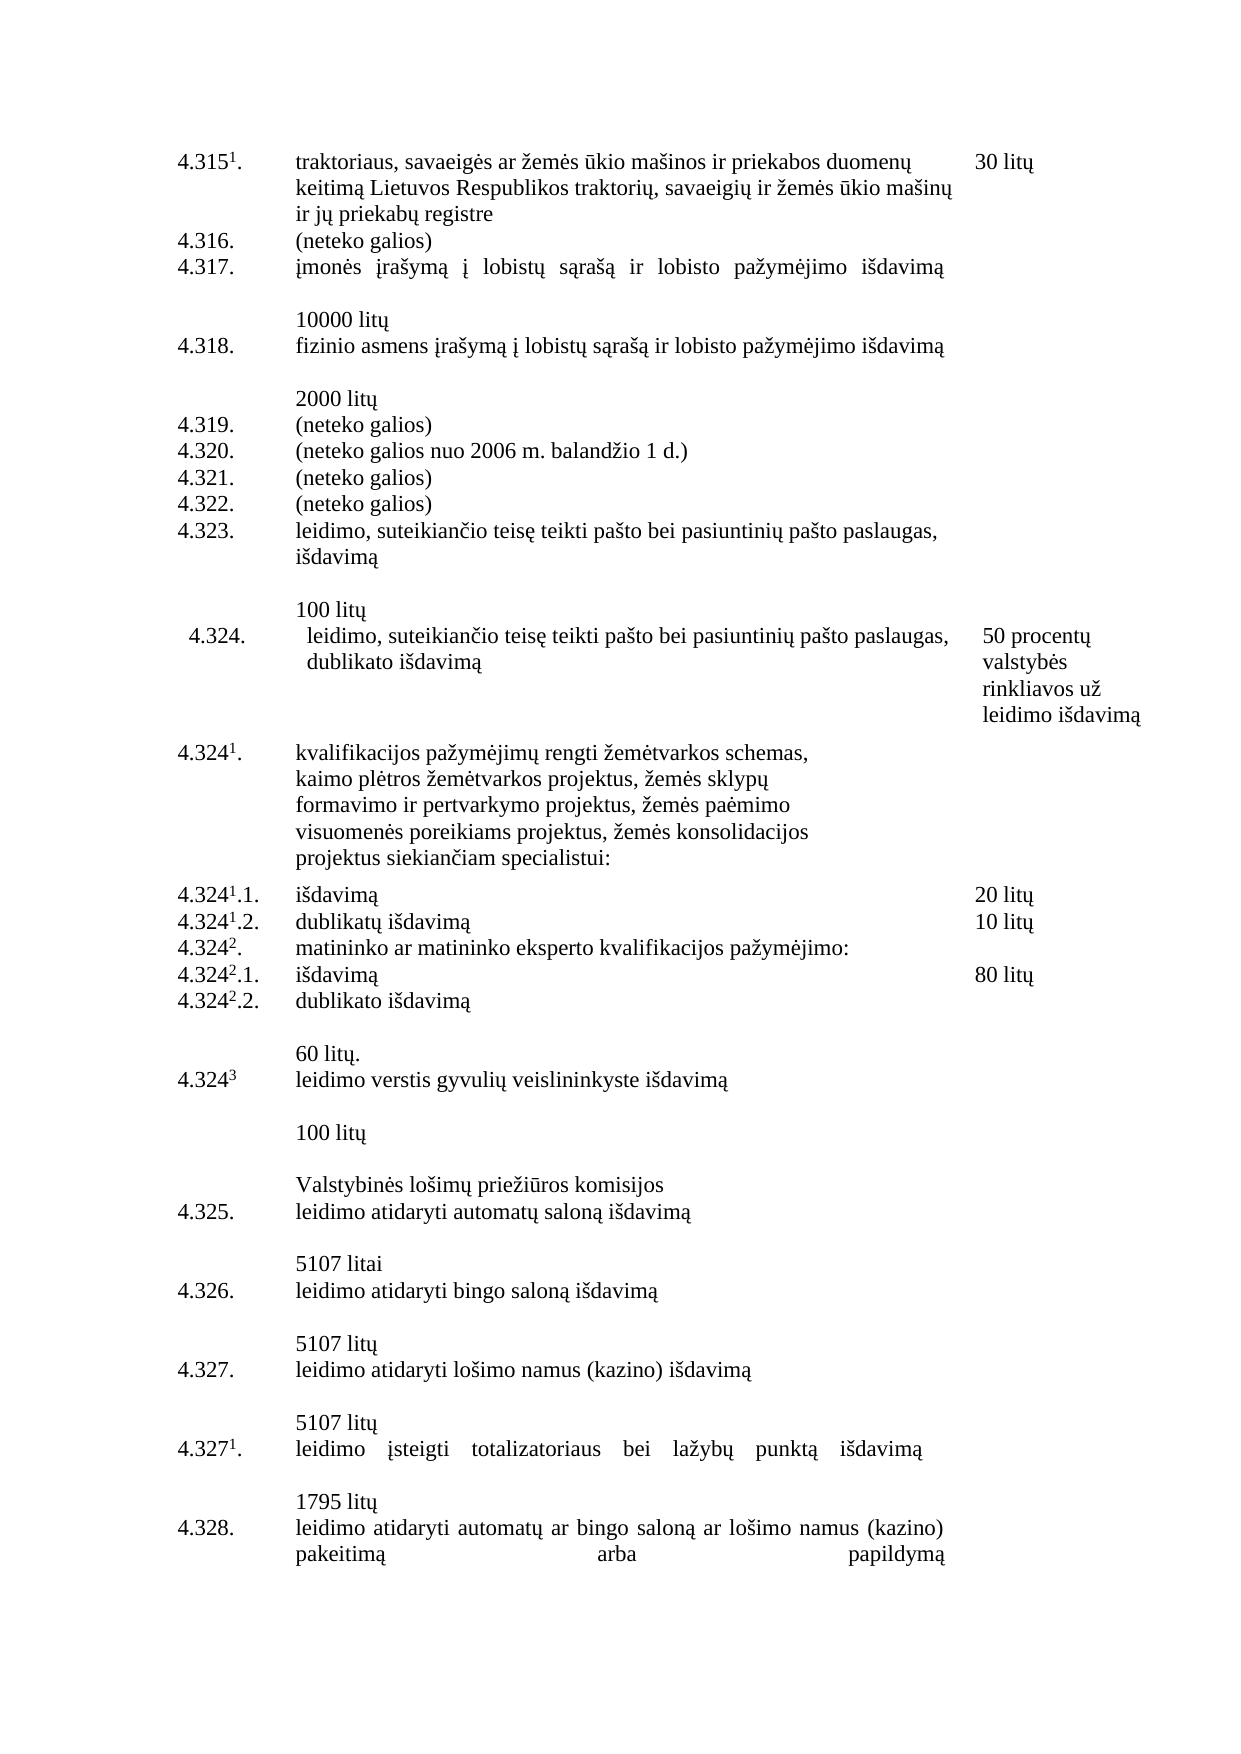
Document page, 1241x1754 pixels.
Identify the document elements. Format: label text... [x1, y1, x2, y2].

text 4.3241. kvalifikacijos pažymėjimų rengti žemėtvarkos schemas, [177, 727, 1122, 765]
text 4.317. įmonės įrašymą į lobistų sąrašą ir lobisto pažymėjimo išdavimą 10000 litų [177, 253, 945, 332]
text 4.327. leidimo atidaryti lošimo namus (kazino) išdavimą 5107 litų [177, 1356, 945, 1435]
text 4.3243 leidimo verstis gyvulių veislininkyste išdavimą 100 litų [177, 1066, 945, 1145]
text 4.322. (neteko galios) [177, 490, 945, 517]
table_header 50 procentų valstybės rinkliavos už leidimo išdavimą [971, 622, 1163, 727]
text 4.3242.2. dublikato išdavimą 60 litų. [177, 987, 945, 1066]
text 4.3271. leidimo įsteigti totalizatoriaus bei lažybų punktą išdavimą 1795 litų [177, 1435, 945, 1514]
text 4.318. fizinio asmens įrašymą į lobistų sąrašą ir lobisto pažymėjimo išdavimą 2000 litų [177, 332, 945, 411]
text projektus siekiančiam specialistui: [177, 844, 1122, 870]
table_header leidimo, suteikiančio teisę teikti pašto bei pasiuntinių pašto paslaugas, dublikato išdavimą [295, 622, 971, 727]
text 4.3242. matininko ar matininko eksperto kvalifikacijos pažymėjimo: [177, 934, 1122, 961]
text keitimą Lietuvos Respublikos traktorių, savaeigių ir žemės ūkio mašinų [177, 174, 1122, 200]
text 4.325. leidimo atidaryti automatų saloną išdavimą 5107 litai [177, 1198, 945, 1277]
text 4.319. (neteko galios) [177, 411, 945, 438]
text 4.323. leidimo, suteikiančio teisę teikti pašto bei pasiuntinių pašto paslaugas, išdavimą 100 litų [177, 517, 945, 622]
text visuomenės poreikiams projektus, žemės konsolidacijos [177, 818, 1122, 844]
text 4.316. (neteko galios) [177, 227, 945, 253]
text 4.3242.1. išdavimą 80 litų [177, 961, 1122, 987]
text ir jų priekabų registre [177, 200, 945, 227]
text 4.3241.2. dublikatų išdavimą 10 litų [177, 908, 1152, 934]
text Valstybinės lošimų priežiūros komisijos [177, 1171, 945, 1198]
text 4.328. leidimo atidaryti automatų ar bingo saloną ar lošimo namus (kazino) pakeitimą arba papildymą [177, 1514, 945, 1567]
text 4.3151. traktoriaus, savaeigės ar žemės ūkio mašinos ir priekabos duomenų 30 litų [177, 148, 1122, 174]
text kaimo plėtros žemėtvarkos projektus, žemės sklypų [177, 765, 1122, 791]
text formavimo ir pertvarkymo projektus, žemės paėmimo [177, 791, 1122, 818]
text 4.320. (neteko galios nuo 2006 m. balandžio 1 d.) [177, 438, 945, 464]
text 4.321. (neteko galios) [177, 464, 945, 490]
text 4.3241.1. išdavimą 20 litų [177, 870, 1122, 908]
text 4.326. leidimo atidaryti bingo saloną išdavimą 5107 litų [177, 1277, 945, 1356]
table_header 4.324. [177, 622, 295, 727]
